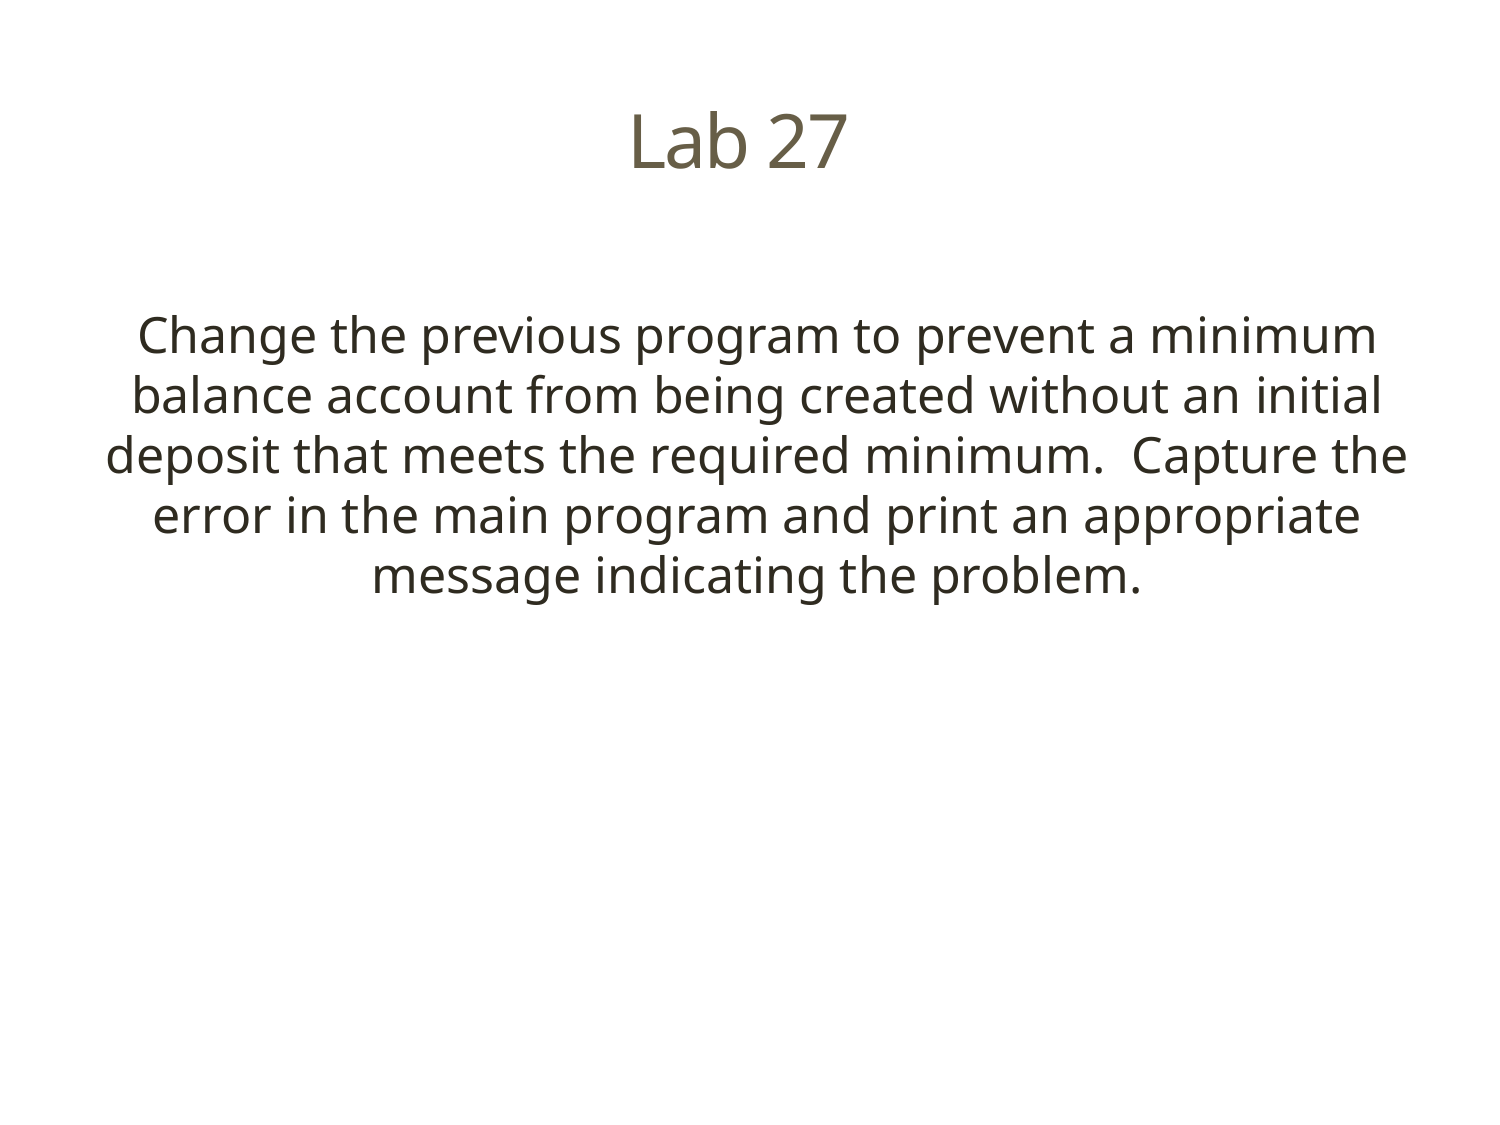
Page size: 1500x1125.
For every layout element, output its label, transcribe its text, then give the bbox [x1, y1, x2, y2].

list Change the previous program to prevent a minimum balance account from being created without an initial deposit that meets the required minimum. Capture the error in the main program and print an appropriate message indicating the problem. [18, 295, 1460, 1098]
title Lab 27 [18, 45, 1460, 233]
